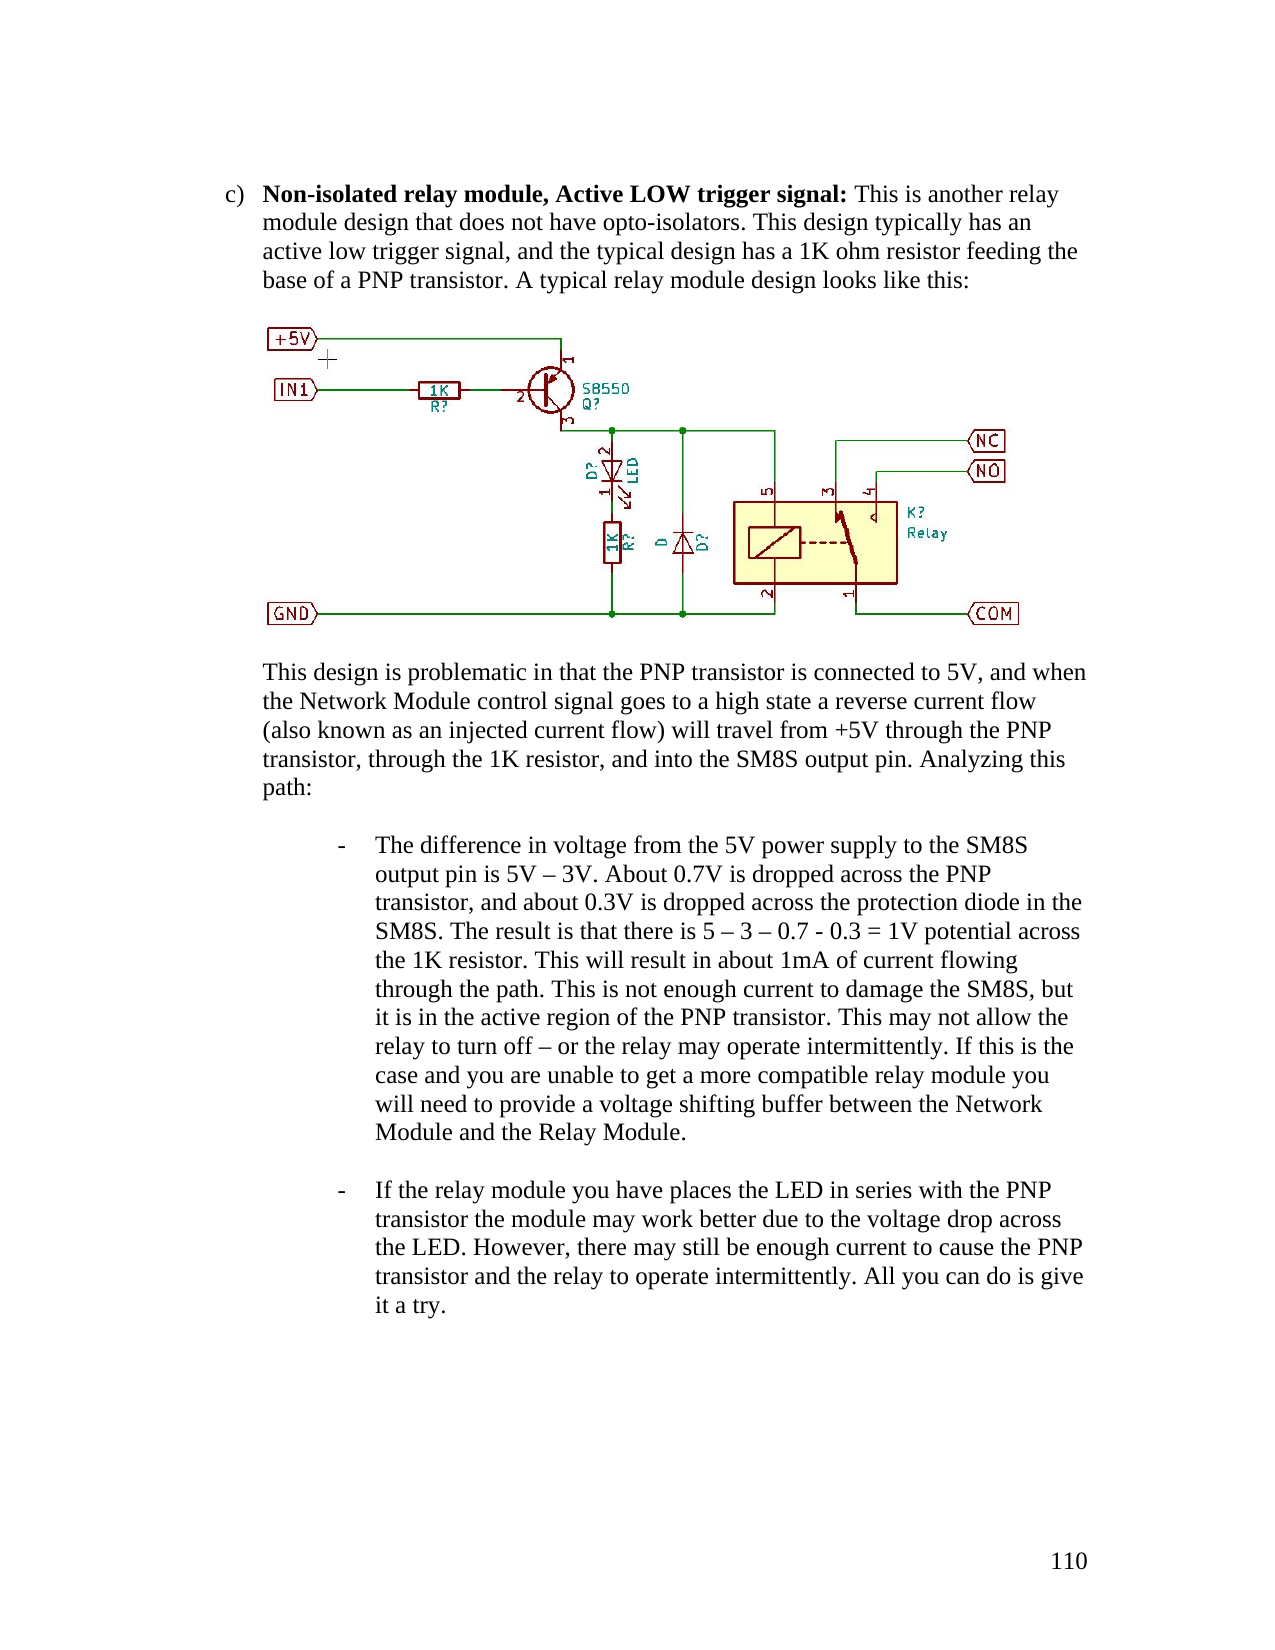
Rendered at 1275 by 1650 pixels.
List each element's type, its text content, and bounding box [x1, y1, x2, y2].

picture [262, 322, 1023, 629]
list The difference in voltage from the 5V power supply to the SM8S output pin is 5V – 3V. About 0.7V is dropped across the PNP transistor, and about 0.3V is dropped across the protection diode in the SM8S. The result is that there is 5 – 3 – 0.7 - 0.3 = 1V potential across the 1K resistor. This will result in about 1mA of current flowing through the path. This is not enough current to damage the SM8S, but it is in the active region of the PNP transistor. This may not allow the relay to turn off – or the relay may operate intermittently. If this is the case and you are unable to get a more compatible relay module you will need to provide a voltage shifting buffer between the Network Module and the Relay Module. [337, 830, 1087, 1146]
list Non-isolated relay module, Active LOW trigger signal: This is another relay module design that does not have opto-isolators. This design typically has an active low trigger signal, and the typical design has a 1K ohm resistor feeding the base of a PNP transistor. A typical relay module design looks like this: [225, 179, 1087, 294]
text This design is problematic in that the PNP transistor is connected to 5V, and when the Network Module control signal goes to a high state a reverse current flow (also known as an injected current flow) will travel from +5V through the PNP transistor, through the 1K resistor, and into the SM8S output pin. Analyzing this path: [262, 657, 1087, 801]
list If the relay module you have places the LED in series with the PNP transistor the module may work better due to the voltage drop across the LED. However, there may still be enough current to cause the PNP transistor and the relay to operate intermittently. All you can do is give it a try. [337, 1175, 1087, 1319]
